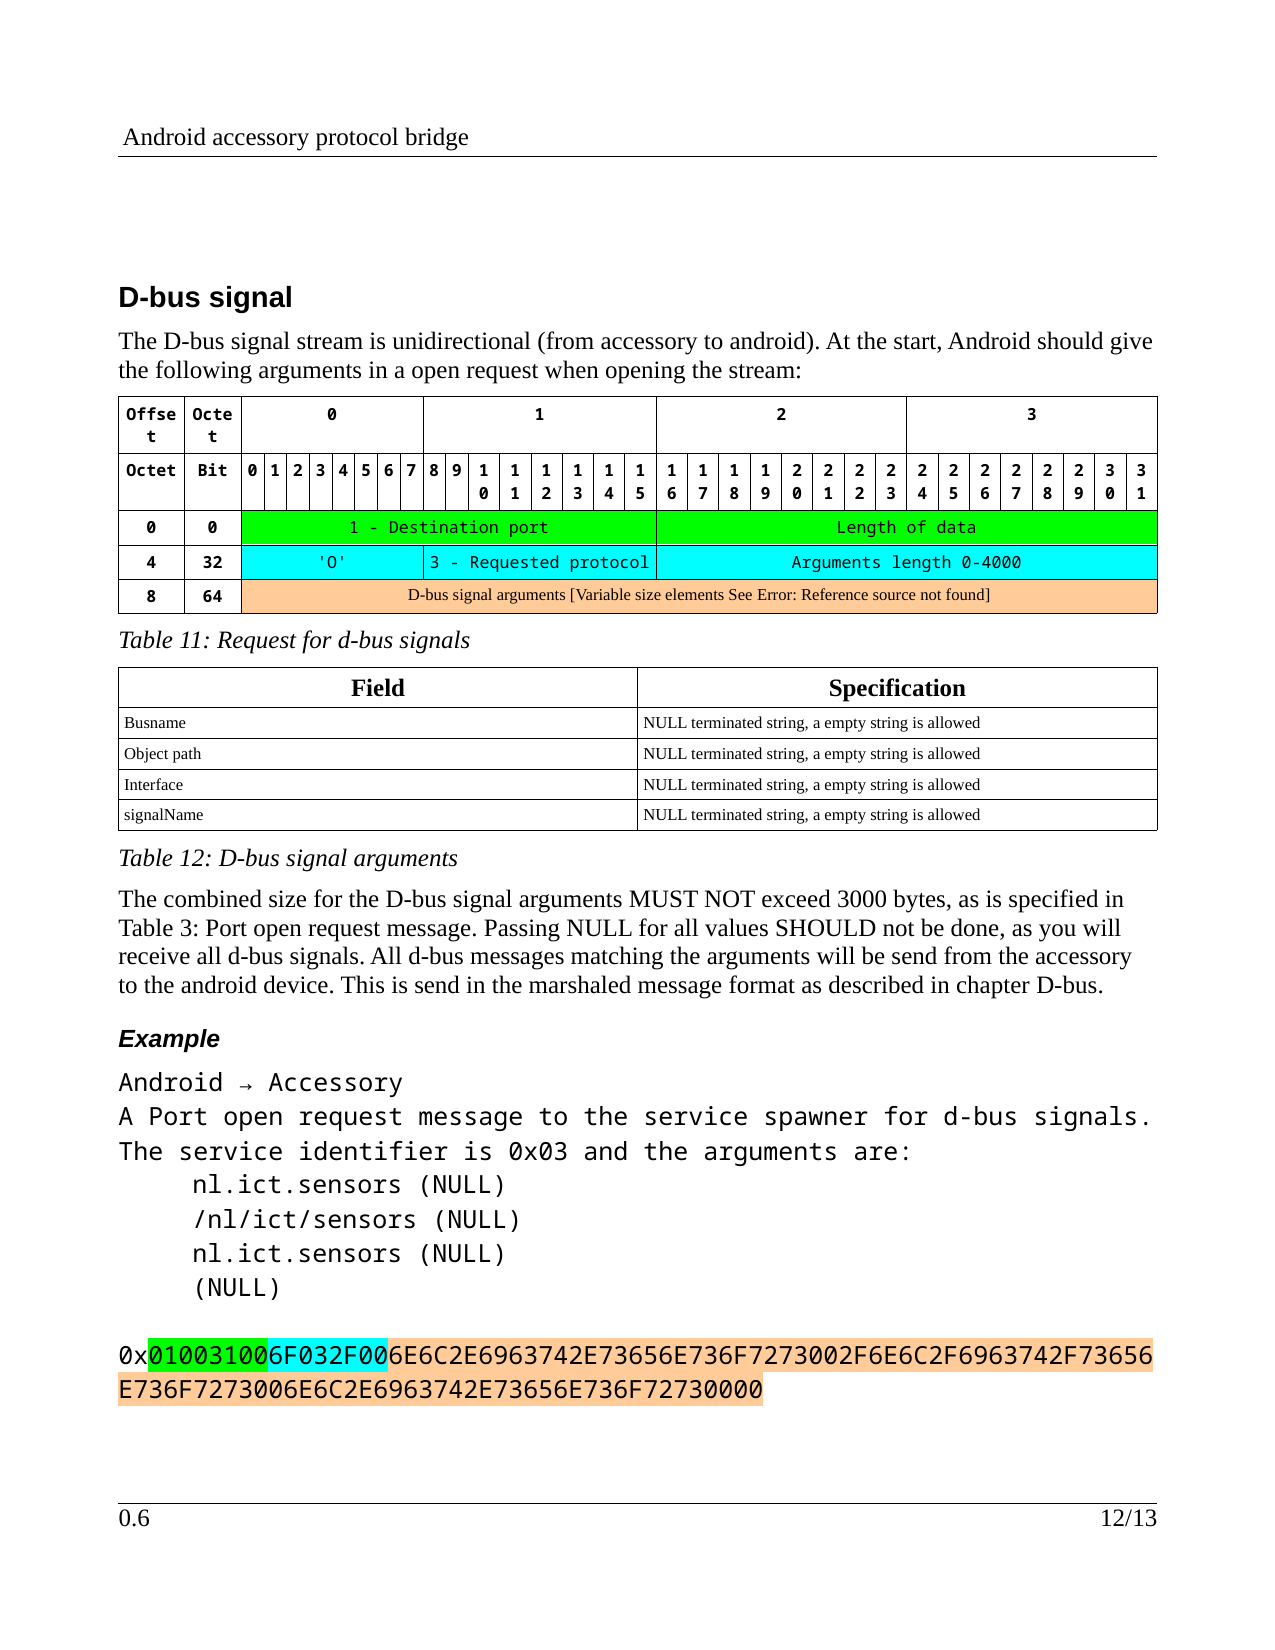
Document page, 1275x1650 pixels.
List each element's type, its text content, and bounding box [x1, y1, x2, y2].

table_cell 10 [469, 454, 499, 510]
table_header Field [119, 668, 637, 707]
text Table 12: D-bus signal arguments [118, 843, 1157, 871]
table_cell 25 [939, 454, 969, 510]
table_cell 1 - Destination port [242, 511, 656, 544]
table_header Offset [119, 397, 184, 453]
table_header 1 [424, 397, 656, 453]
table_cell 6 [378, 454, 400, 510]
text 0x010031006F032F006E6C2E6963742E73656E736F7273002F6E6C2F6963742F73656E736F7273006E6C2E6963742E73656E736F72730000 [118, 1337, 1157, 1406]
table_cell D-bus signal arguments [Variable size elements See Error: Reference source not found] [242, 580, 1157, 613]
text /nl/ict/sensors (NULL) [192, 1201, 1157, 1235]
table_cell 8 [119, 580, 184, 613]
text The D-bus signal stream is unidirectional (from accessory to android). At the start, Android should give the following arguments in a open request when opening the stream: [118, 326, 1157, 384]
table_cell 17 [688, 454, 718, 510]
table_cell 3 - Requested protocol [424, 546, 656, 579]
table_cell 15 [625, 454, 656, 510]
text nl.ict.sensors (NULL) [192, 1235, 1157, 1269]
table_cell NULL terminated string, a empty string is allowed [638, 739, 1157, 769]
table_cell 5 [355, 454, 377, 510]
table_cell 19 [751, 454, 781, 510]
table_cell Bit [185, 454, 241, 510]
table_cell 31 [1127, 454, 1157, 510]
table_cell 13 [563, 454, 593, 510]
table_cell 4 [333, 454, 354, 510]
table_cell 0 [119, 511, 184, 544]
table_cell 18 [719, 454, 750, 510]
table_cell 30 [1095, 454, 1126, 510]
table_cell 2 [287, 454, 309, 510]
table_cell 29 [1064, 454, 1094, 510]
table_cell Octet [119, 454, 184, 510]
table_cell 27 [1001, 454, 1032, 510]
table_cell 0 [185, 511, 241, 544]
table_cell 4 [119, 546, 184, 579]
table_cell 9 [446, 454, 468, 510]
table_cell 'O' [242, 546, 423, 579]
table_cell NULL terminated string, a empty string is allowed [638, 708, 1157, 738]
table_cell 24 [907, 454, 938, 510]
table_header 2 [657, 397, 906, 453]
table_cell 0 [242, 454, 264, 510]
table_cell signalName [119, 800, 637, 830]
table_cell 64 [185, 580, 241, 613]
table_cell 32 [185, 546, 241, 579]
table_cell 22 [845, 454, 875, 510]
table_cell 3 [310, 454, 332, 510]
table_cell 8 [424, 454, 445, 510]
table_cell 26 [970, 454, 1000, 510]
table_cell NULL terminated string, a empty string is allowed [638, 770, 1157, 799]
table_cell 14 [594, 454, 624, 510]
table_cell 7 [401, 454, 423, 510]
text The combined size for the D-bus signal arguments MUST NOT exceed 3000 bytes, as is specified in Table 3: Port open request message. Passing NULL for all values SHOULD not be done, as you will receive all d-bus signals. All d-bus messages matching the arguments will be send from the accessory to the android device. This is send in the marshaled message format as described in chapter D-bus. [118, 884, 1157, 999]
table_cell Object path [119, 739, 637, 769]
table_cell 12 [532, 454, 562, 510]
text nl.ict.sensors (NULL) [192, 1167, 1157, 1201]
table_cell 16 [657, 454, 687, 510]
text A Port open request message to the service spawner for d-bus signals. The service identifier is 0x03 and the arguments are: [118, 1099, 1157, 1167]
table_cell Busname [119, 708, 637, 738]
table_cell 11 [500, 454, 531, 510]
table_header 3 [907, 397, 1157, 453]
subtitle Example [118, 1024, 1157, 1052]
table_header Octet [185, 397, 241, 453]
subtitle D-bus signal [118, 280, 1157, 314]
table_cell 28 [1033, 454, 1063, 510]
table_cell Arguments length 0-4000 [657, 546, 1157, 579]
text (NULL) [192, 1269, 1157, 1303]
table_header Specification [638, 668, 1157, 707]
table_cell Length of data [657, 511, 1157, 544]
table_cell Interface [119, 770, 637, 799]
table_header 0 [242, 397, 423, 453]
table_cell NULL terminated string, a empty string is allowed [638, 800, 1157, 830]
table_cell 20 [782, 454, 812, 510]
table_cell 21 [813, 454, 844, 510]
text Table 11: Request for d-bus signals [118, 626, 1157, 654]
text Android → Accessory [118, 1065, 1157, 1099]
table_cell 23 [876, 454, 906, 510]
table_cell 1 [265, 454, 286, 510]
